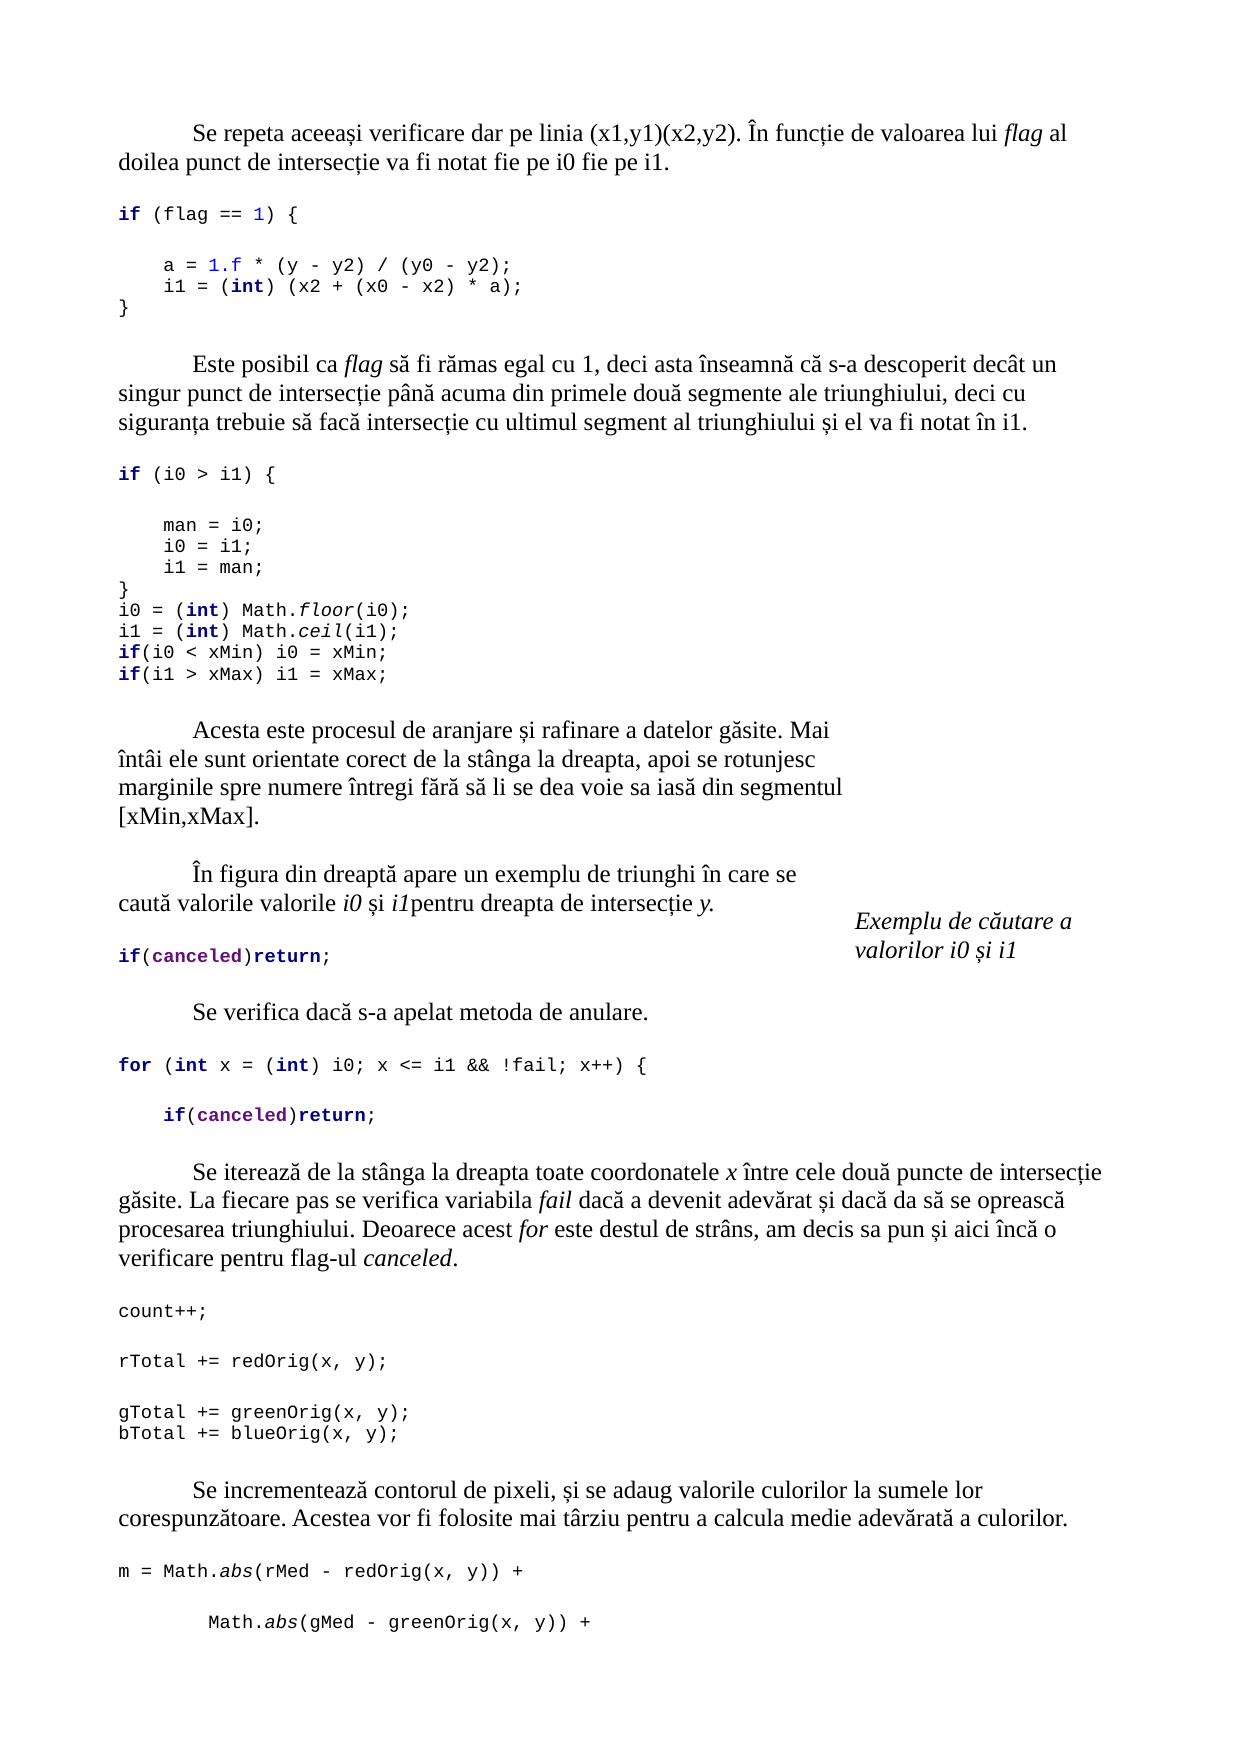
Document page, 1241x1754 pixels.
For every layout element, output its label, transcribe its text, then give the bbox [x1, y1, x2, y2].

text if (flag == 1) { [118, 205, 1122, 226]
text Math.abs(gMed - greenOrig(x, y)) + [118, 1612, 1122, 1634]
text gTotal += greenOrig(x, y); [118, 1403, 1122, 1424]
text Se iterează de la stânga la dreapta toate coordonatele x între cele două puncte de intersecție găsite. La fiecare pas se verifica variabila fail dacă a devenit adevărat și dacă da să se oprească procesarea triunghiului. Deoarece acest for este destul de strâns, am decis sa pun și aici încă o verificare pentru flag-ul canceled. [118, 1157, 1122, 1272]
text count++; [118, 1301, 1122, 1323]
text În figura din dreaptă apare un exemplu de triunghi în care se caută valorile valorile i0 și i1pentru dreapta de intersecție y. [118, 859, 854, 917]
text man = i0; [118, 516, 1122, 537]
text i0 = (int) Math.floor(i0); [118, 601, 1122, 622]
text rTotal += redOrig(x, y); [118, 1352, 1122, 1373]
text Exemplu de căutare a valorilor i0 și i1 [854, 709, 1146, 964]
text if(canceled)return; [118, 946, 1122, 968]
text } [118, 579, 1122, 601]
text a = 1.f * (y - y2) / (y0 - y2); [118, 256, 1122, 277]
text if(i0 < xMin) i0 = xMin; [118, 643, 1122, 664]
text m = Math.abs(rMed - redOrig(x, y)) + [118, 1562, 1122, 1583]
text i1 = (int) Math.ceil(i1); [118, 622, 1122, 643]
text Este posibil ca flag să fi rămas egal cu 1, deci asta înseamnă că s-a descoperit decât un singur punct de intersecție până acuma din primele două segmente ale triunghiului, deci cu siguranța trebuie să facă intersecție cu ultimul segment al triunghiului și el va fi notat în i1. [118, 349, 1122, 435]
text if(i1 > xMax) i1 = xMax; [118, 664, 1122, 686]
text i1 = (int) (x2 + (x0 - x2) * a); [118, 277, 1122, 298]
text Se incrementează contorul de pixeli, și se adaug valorile culorilor la sumele lor corespunzătoare. Acestea vor fi folosite mai târziu pentru a calcula medie adevărată a culorilor. [118, 1475, 1122, 1532]
text Se repeta aceeași verificare dar pe linia (x1,y1)(x2,y2). În funcție de valoarea lui flag al doilea punct de intersecție va fi notat fie pe i0 fie pe i1. [118, 118, 1122, 176]
text if (i0 > i1) { [118, 465, 1122, 486]
text } [118, 298, 1122, 319]
text bTotal += blueOrig(x, y); [118, 1424, 1122, 1445]
text i1 = man; [118, 558, 1122, 579]
text if(canceled)return; [118, 1106, 1122, 1127]
text for (int x = (int) i0; x <= i1 && !fail; x++) { [118, 1055, 1122, 1077]
text Se verifica dacă s-a apelat metoda de anulare. [118, 997, 1122, 1026]
text Acesta este procesul de aranjare și rafinare a datelor găsite. Mai întâi ele sunt orientate corect de la stânga la dreapta, apoi se rotunjesc marginile spre numere întregi fără să li se dea voie sa iasă din segmentul [xMin,xMax]. [118, 715, 854, 830]
text i0 = i1; [118, 537, 1122, 558]
